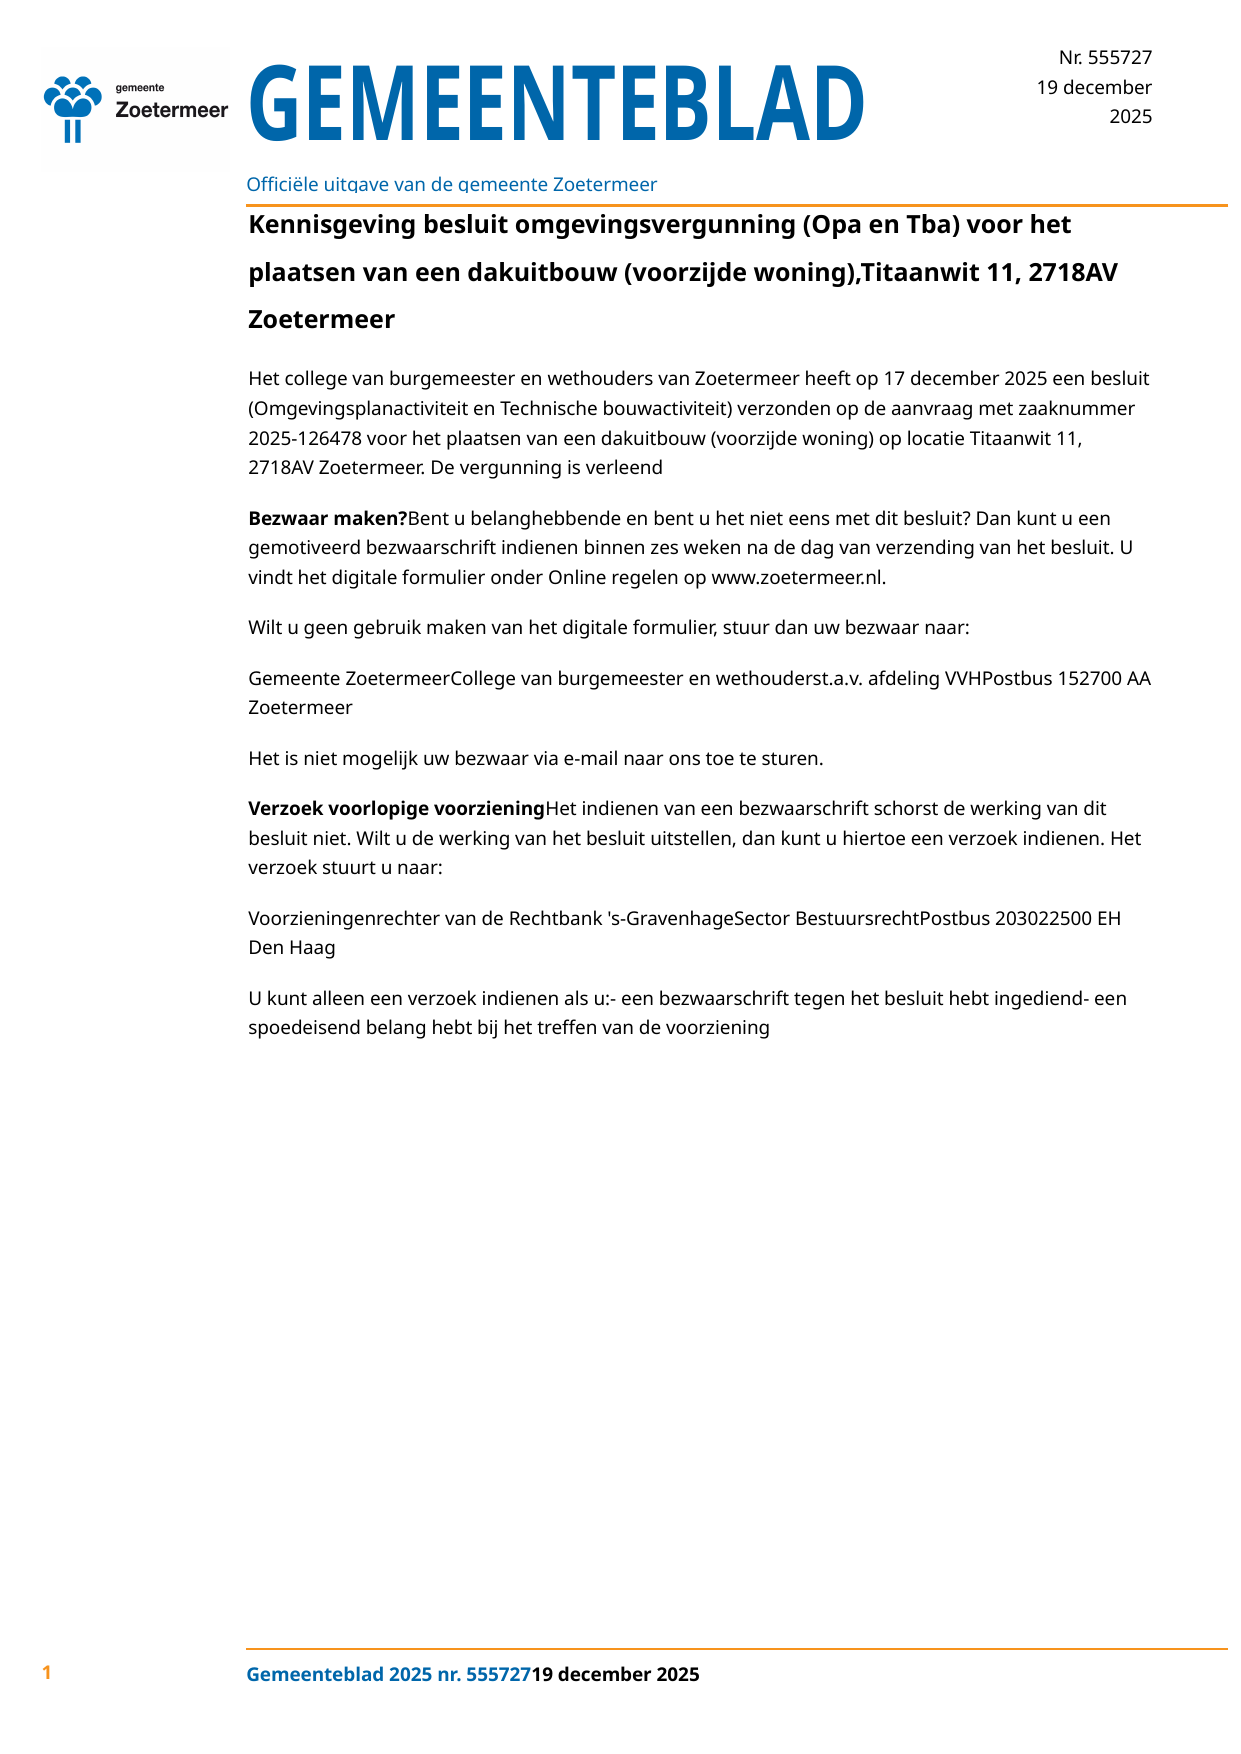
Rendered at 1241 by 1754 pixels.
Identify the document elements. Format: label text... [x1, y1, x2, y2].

text Verzoek voorlopige voorzieningHet indienen van een bezwaarschrift schorst de werking van dit besluit niet. Wilt u de werking van het besluit uitstellen, dan kunt u hiertoe een verzoek indienen. Het verzoek stuurt u naar: [248, 795, 1152, 880]
text Wilt u geen gebruik maken van het digitale formulier, stuur dan uw bezwaar naar: [248, 614, 1152, 640]
text Bezwaar maken?Bent u belanghebbende en bent u het niet eens met dit besluit? Dan kunt u een gemotiveerd bezwaarschrift indienen binnen zes weken na de dag van verzending van het besluit. U vindt het digitale formulier onder Online regelen op www.zoetermeer.nl. [248, 505, 1152, 589]
text Gemeente ZoetermeerCollege van burgemeester en wethouderst.a.v. afdeling VVHPostbus 152700 AA Zoetermeer [248, 665, 1152, 720]
text Voorzieningenrechter van de Rechtbank 's-GravenhageSector BestuursrechtPostbus 203022500 EH Den Haag [248, 905, 1152, 960]
text Het is niet mogelijk uw bezwaar via e-mail naar ons toe te sturen. [248, 745, 1152, 770]
picture [41, 47, 231, 172]
text U kunt alleen een verzoek indienen als u:- een bezwaarschrift tegen het besluit hebt ingediend- een spoedeisend belang hebt bij het treffen van de voorziening [248, 985, 1152, 1040]
text Kennisgeving besluit omgevingsvergunning (Opa en Tba) voor het plaatsen van een dakuitbouw (voorzijde woning),Titaanwit 11, 2718AV Zoetermeer [248, 207, 1152, 336]
text Het college van burgemeester en wethouders van Zoetermeer heeft op 17 december 2025 een besluit (Omgevingsplanactiviteit en Technische bouwactiviteit) verzonden op de aanvraag met zaaknummer 2025-126478 voor het plaatsen van een dakuitbouw (voorzijde woning) op locatie Titaanwit 11, 2718AV Zoetermeer. De vergunning is verleend [248, 366, 1152, 480]
